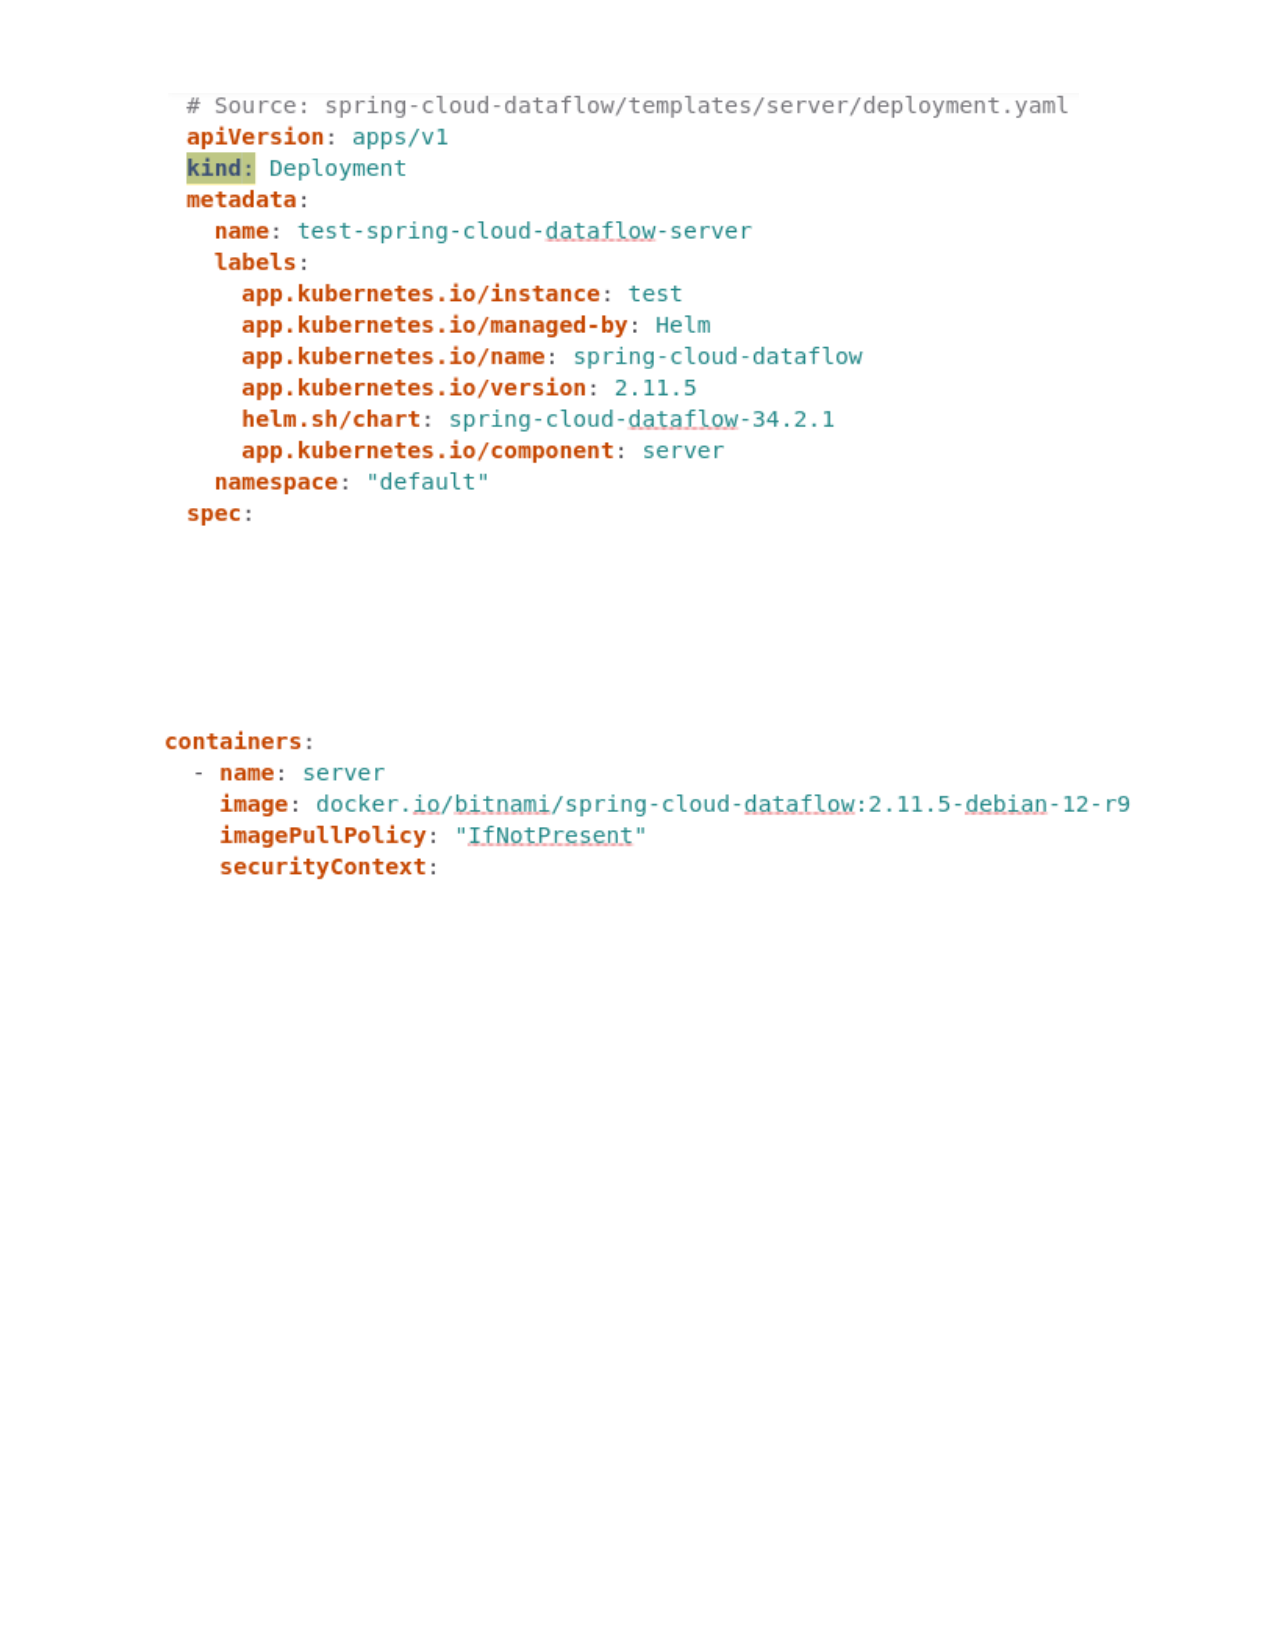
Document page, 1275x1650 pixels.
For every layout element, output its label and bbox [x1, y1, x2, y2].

picture [141, 729, 1134, 884]
picture [168, 93, 1079, 529]
